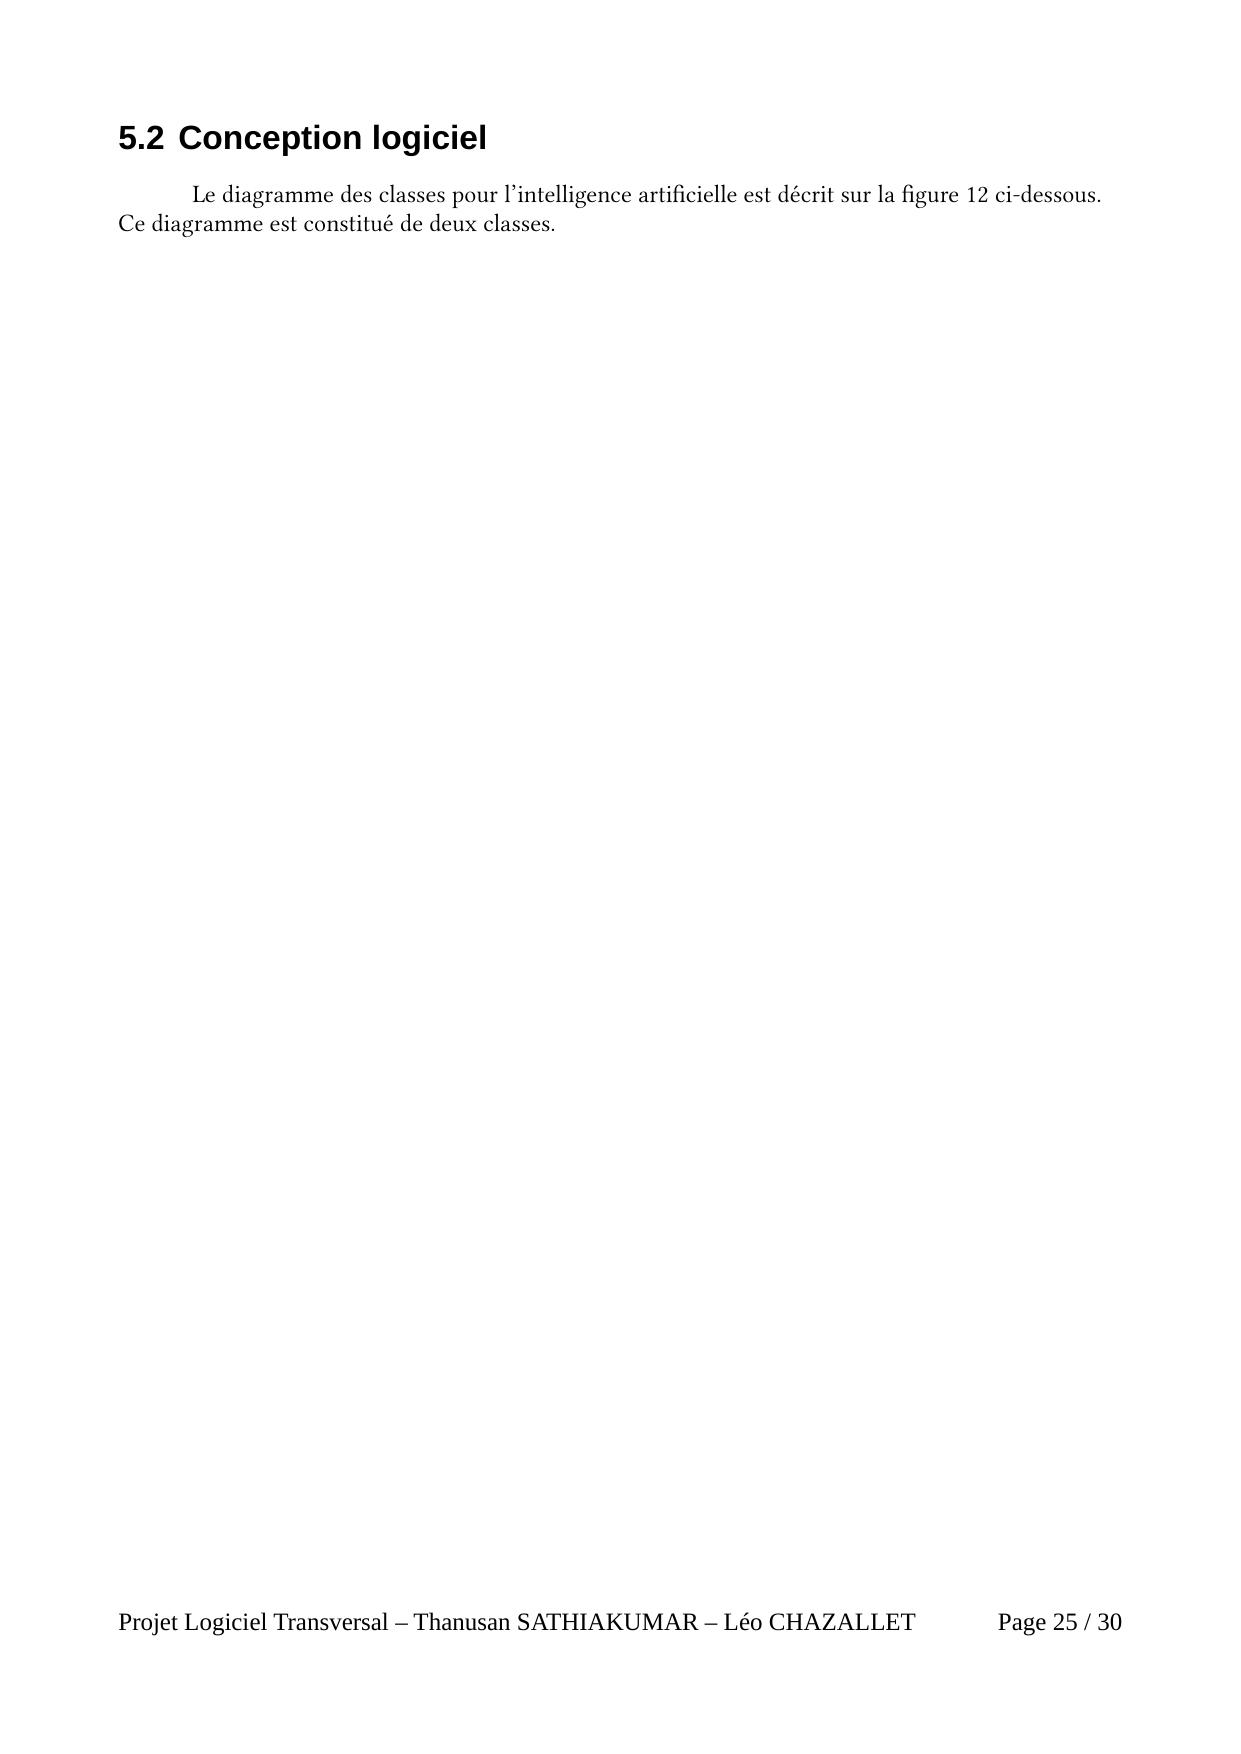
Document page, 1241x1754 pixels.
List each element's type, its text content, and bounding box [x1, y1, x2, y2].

subtitle Conception logiciel [118, 118, 1122, 157]
text Le diagramme des classes pour l’intelligence artificielle est décrit sur la figure 12 ci-dessous. Ce diagramme est constitué de deux classes. [118, 180, 1122, 237]
